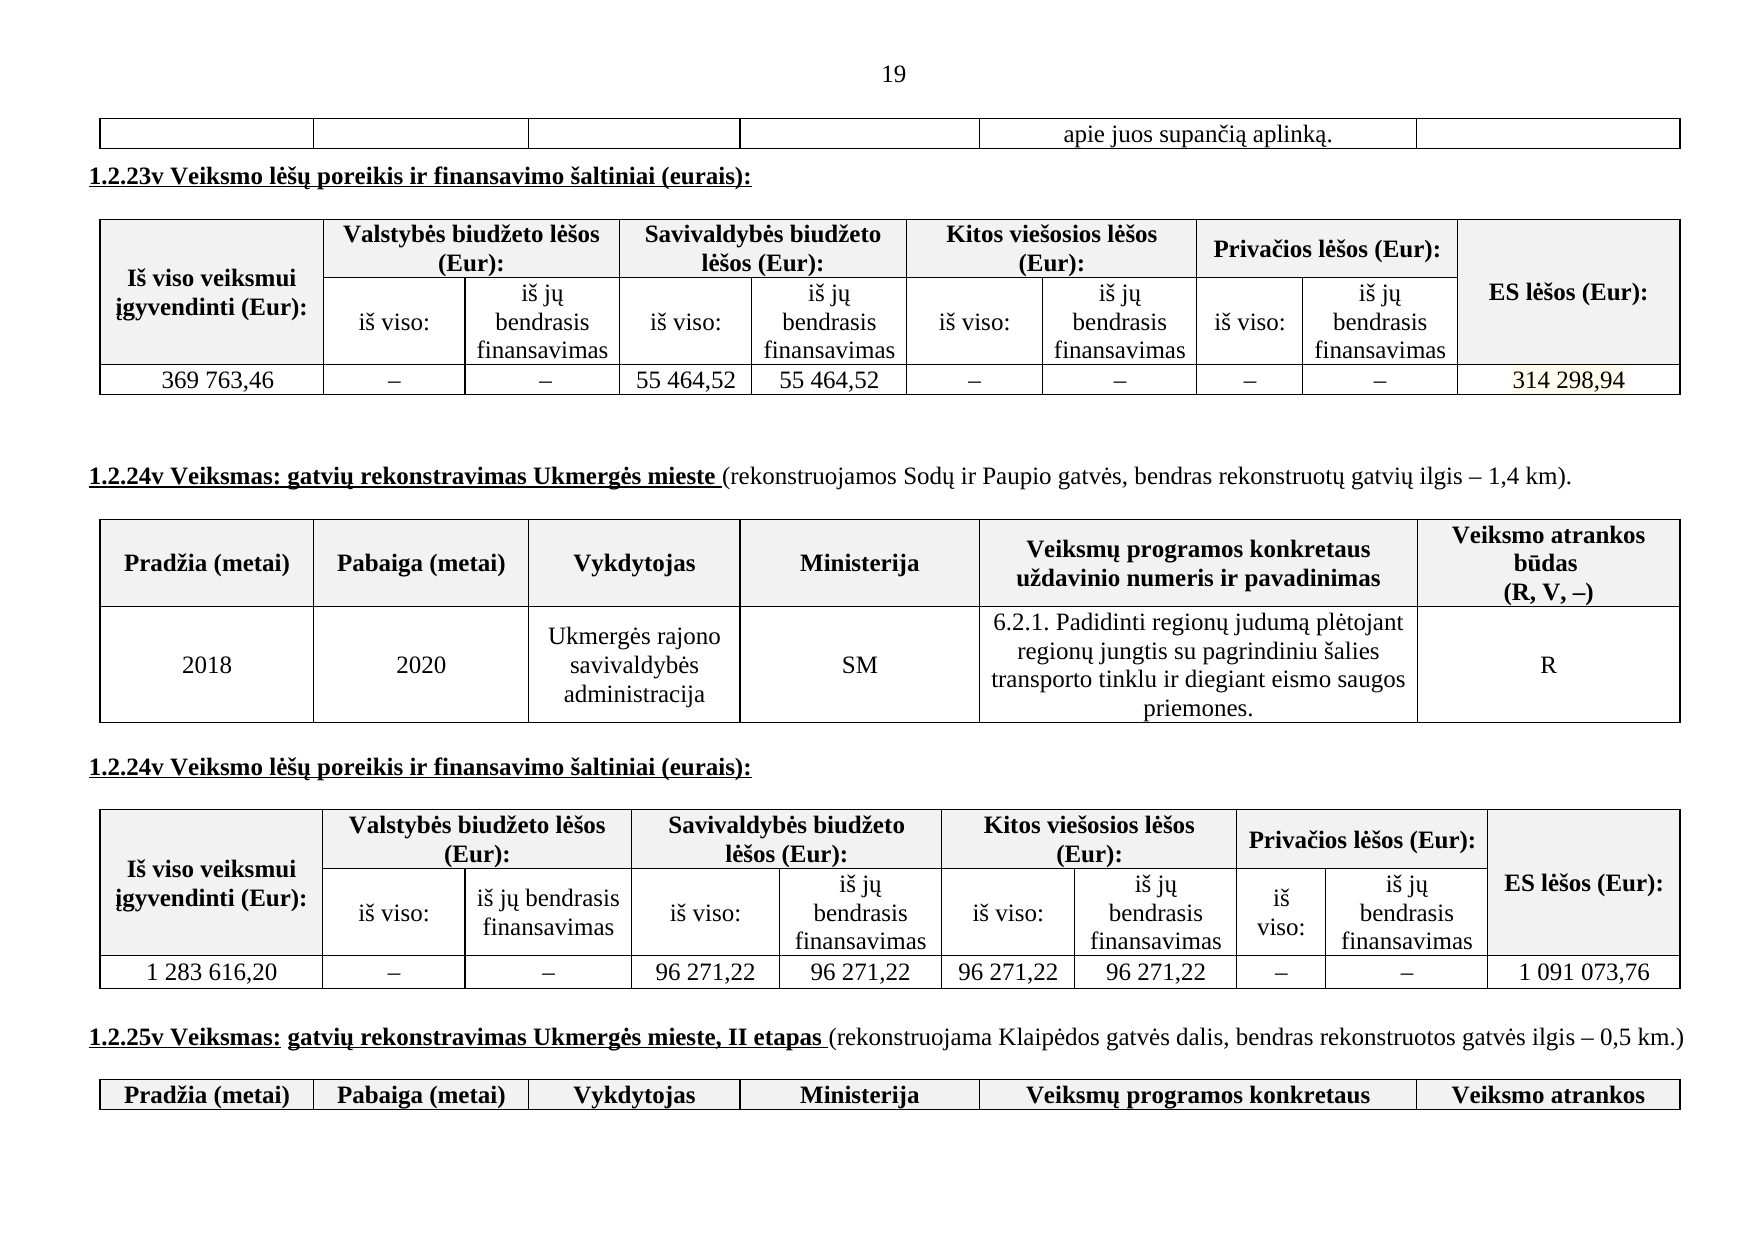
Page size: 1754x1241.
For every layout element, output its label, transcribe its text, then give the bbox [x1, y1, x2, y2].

table_header Veiksmų programos konkretaus [980, 1080, 1416, 1109]
table_header Savivaldybės biudžeto lėšos (Eur): [632, 810, 941, 868]
table_header Kitos viešosios lėšos (Eur): [942, 810, 1236, 868]
table_header Savivaldybės biudžeto lėšos (Eur): [620, 220, 906, 277]
table_header Pabaiga (metai) [314, 520, 528, 606]
table_header Veiksmų programos konkretaus uždavinio numeris ir pavadinimas [980, 520, 1417, 606]
table_header Vykdytojas [529, 1080, 739, 1109]
table_cell [529, 119, 739, 148]
table_cell 96 271,22 [780, 956, 941, 988]
table_header Ministerija [741, 1080, 979, 1109]
table_cell – [907, 365, 1042, 394]
table_header Vykdytojas [529, 520, 739, 606]
table_header Valstybės biudžeto lėšos (Eur): [323, 810, 631, 868]
table_cell iš jų bendrasis finansavimas [752, 278, 906, 364]
table_cell Ukmergės rajono savivaldybės administracija [529, 607, 739, 722]
table_cell iš viso: [1237, 869, 1325, 955]
table_cell iš viso: [324, 278, 464, 364]
table_cell 96 271,22 [942, 956, 1074, 988]
table_header Privačios lėšos (Eur): [1237, 810, 1487, 868]
table_cell iš jų bendrasis finansavimas [1043, 278, 1196, 364]
table_header Valstybės biudžeto lėšos (Eur): [324, 220, 619, 277]
table_cell 2020 [314, 607, 528, 722]
table_cell – [466, 365, 619, 394]
table_cell 96 271,22 [1075, 956, 1236, 988]
table_cell R [1418, 607, 1679, 722]
table_header ES lėšos (Eur): [1458, 220, 1679, 364]
table_cell iš jų bendrasis finansavimas [1075, 869, 1236, 955]
table_cell iš viso: [942, 869, 1074, 955]
table_cell 55 464,52 [752, 365, 906, 394]
text 1.2.24v Veiksmas: gatvių rekonstravimas Ukmergės mieste (rekonstruojamos Sodų ir Paupio gatvės, bendras rekonstruotų gatvių ilgis – 1,4 km). [89, 461, 1698, 490]
table_cell 1 091 073,76 [1488, 956, 1679, 988]
table_cell 314 298,94 [1458, 365, 1679, 394]
table_cell SM [741, 607, 979, 722]
table_cell iš viso: [1197, 278, 1302, 364]
table_header ES lėšos (Eur): [1488, 810, 1679, 955]
table_cell [1417, 119, 1679, 148]
table_cell 2018 [101, 607, 313, 722]
table_header Veiksmo atrankos [1417, 1080, 1679, 1109]
table_cell [101, 119, 313, 148]
table_cell iš jų bendrasis finansavimas [466, 869, 631, 955]
table_cell iš jų bendrasis finansavimas [780, 869, 941, 955]
table_cell apie juos supančią aplinką. [980, 119, 1416, 148]
table_header Veiksmo atrankos būdas (R, V, –) [1418, 520, 1679, 606]
table_header Iš viso veiksmui įgyvendinti (Eur): [101, 220, 323, 364]
table_cell – [1326, 956, 1487, 988]
text 1.2.23v Veiksmo lėšų poreikis ir finansavimo šaltiniai (eurais): [89, 161, 1698, 190]
table_cell [741, 119, 979, 148]
table_cell iš viso: [620, 278, 751, 364]
table_cell [314, 119, 528, 148]
table_cell – [1197, 365, 1302, 394]
table_header Privačios lėšos (Eur): [1197, 220, 1457, 277]
table_cell 369 763,46 [101, 365, 323, 394]
table_cell iš jų bendrasis finansavimas [1326, 869, 1487, 955]
table_header Pradžia (metai) [101, 520, 313, 606]
table_header Iš viso veiksmui įgyvendinti (Eur): [101, 810, 322, 955]
table_cell 6.2.1. Padidinti regionų judumą plėtojant regionų jungtis su pagrindiniu šalies transporto tinklu ir diegiant eismo saugos priemones. [980, 607, 1417, 722]
table_header Ministerija [741, 520, 979, 606]
table_header Pradžia (metai) [101, 1080, 313, 1109]
table_cell iš jų bendrasis finansavimas [466, 278, 619, 364]
table_cell iš viso: [632, 869, 779, 955]
table_cell 1 283 616,20 [101, 956, 322, 988]
table_cell – [1303, 365, 1457, 394]
table_cell – [323, 956, 464, 988]
table_cell – [466, 956, 631, 988]
table_cell – [1043, 365, 1196, 394]
table_cell iš jų bendrasis finansavimas [1303, 278, 1457, 364]
table_cell – [1237, 956, 1325, 988]
text 1.2.24v Veiksmo lėšų poreikis ir finansavimo šaltiniai (eurais): [89, 752, 1698, 781]
table_cell 96 271,22 [632, 956, 779, 988]
text 1.2.25v Veiksmas: gatvių rekonstravimas Ukmergės mieste, II etapas (rekonstruojama Klaipėdos gatvės dalis, bendras rekonstruotos gatvės ilgis – 0,5 km.) [89, 1022, 1698, 1051]
table_header Pabaiga (metai) [314, 1080, 528, 1109]
table_cell iš viso: [907, 278, 1042, 364]
table_header Kitos viešosios lėšos (Eur): [907, 220, 1196, 277]
table_cell 55 464,52 [620, 365, 751, 394]
table_cell iš viso: [323, 869, 464, 955]
table_cell – [324, 365, 464, 394]
